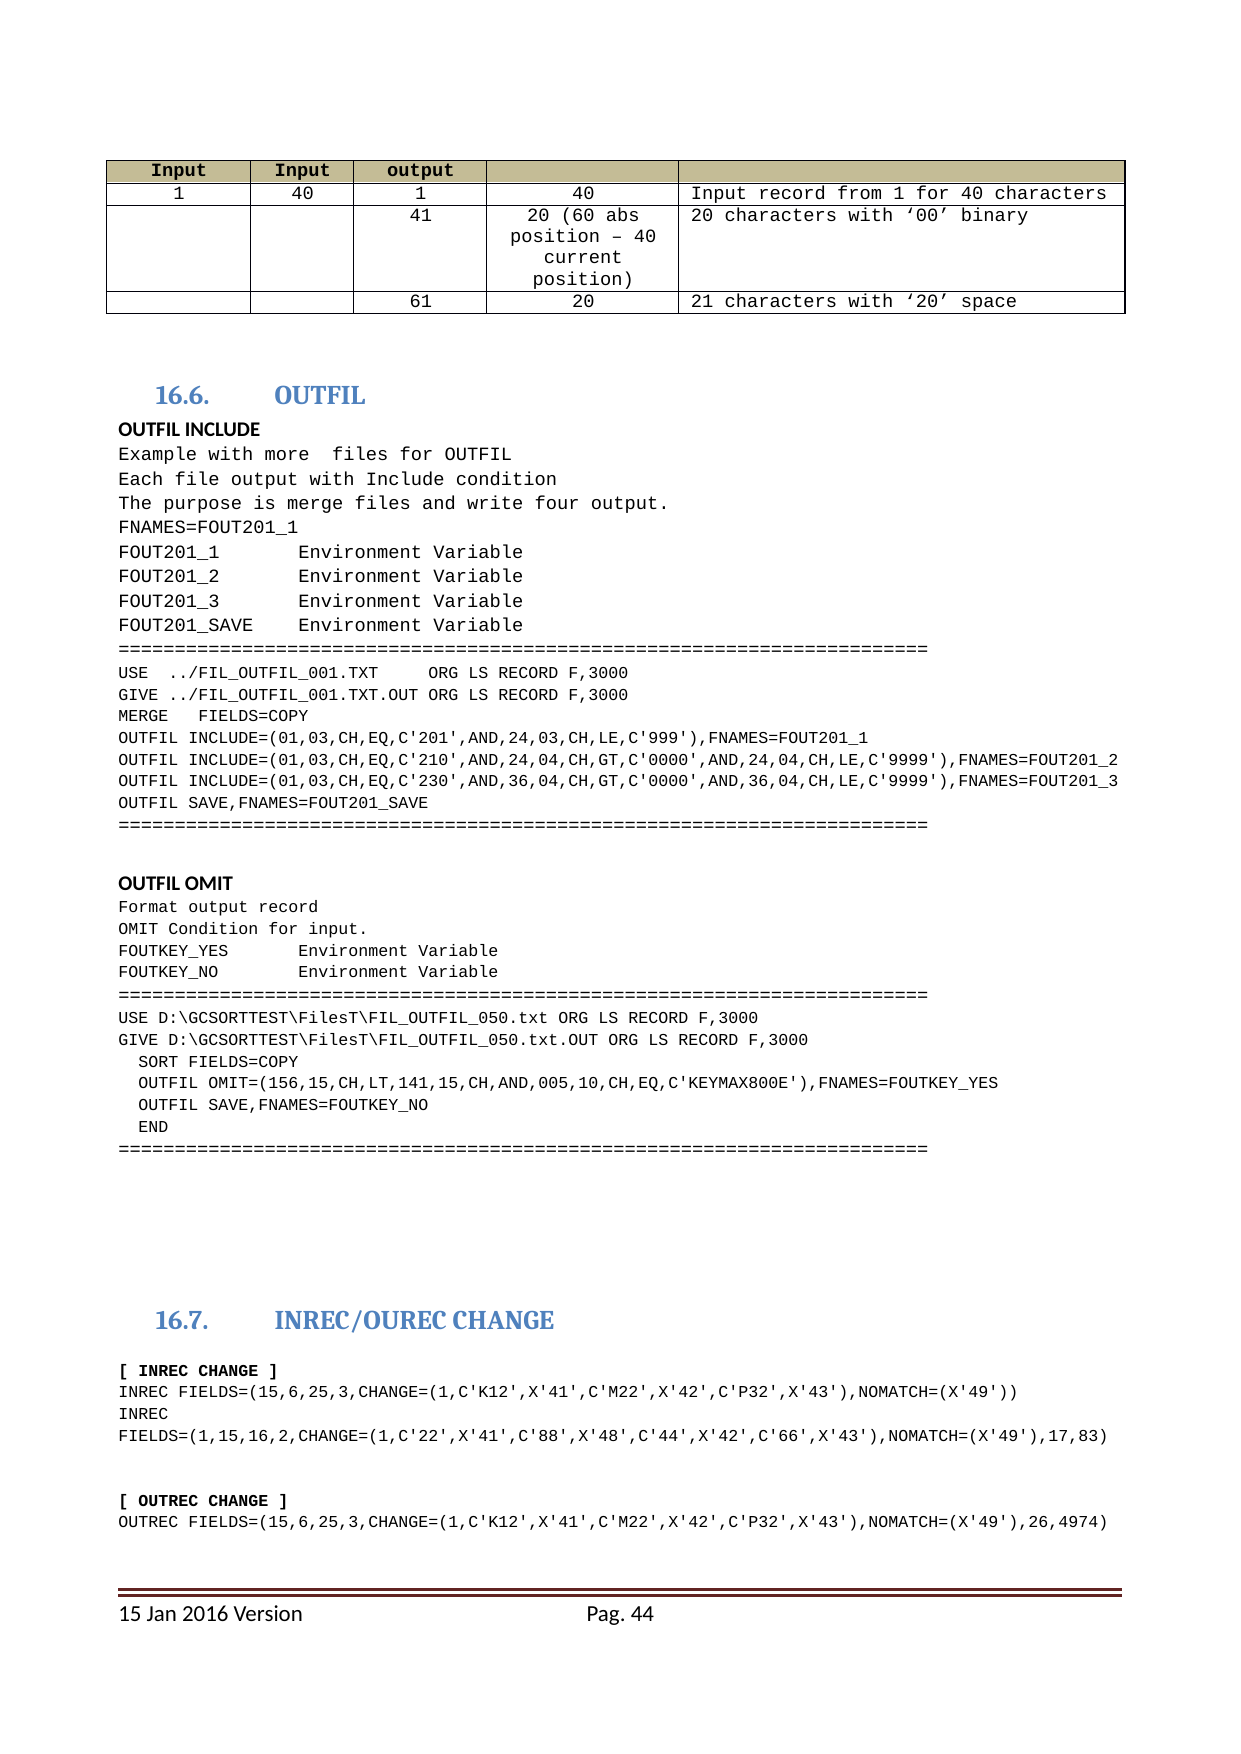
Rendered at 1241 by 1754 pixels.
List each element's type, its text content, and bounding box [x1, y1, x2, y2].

text OMIT Condition for input. [118, 921, 1122, 939]
text ======================================================================== [118, 816, 1122, 837]
text Format output record [118, 899, 1122, 918]
list INREC/OUREC CHANGE [156, 1305, 1122, 1336]
table_cell [107, 292, 250, 313]
table_header output [354, 161, 486, 182]
table_cell 61 [354, 292, 486, 313]
text FNAMES=FOUT201_1 [118, 518, 1122, 539]
table_cell 40 [487, 184, 678, 205]
text INREC FIELDS=(1,15,16,2,CHANGE=(1,C'22',X'41',C'88',X'48',C'44',X'42',C'66',X'43'),NOMATCH=(X'49'),17,83) [118, 1406, 1122, 1446]
table_cell [251, 206, 353, 291]
table_cell [251, 292, 353, 313]
text [ OUTREC CHANGE ] [118, 1492, 1122, 1511]
text [ INREC CHANGE ] [118, 1362, 1122, 1381]
table_cell 20 [487, 292, 678, 313]
table_cell [107, 206, 250, 291]
text OUTFIL INCLUDE=(01,03,CH,EQ,C'210',AND,24,04,CH,GT,C'0000',AND,24,04,CH,LE,C'9999'),FNAMES=FOUT201_2 [118, 751, 1122, 770]
text ======================================================================== [118, 1140, 1122, 1161]
text The purpose is merge files and write four output. [118, 494, 1122, 515]
text ======================================================================== [118, 986, 1122, 1007]
table_cell 21 characters with ‘20’ space [679, 292, 1124, 313]
text OUTFIL INCLUDE=(01,03,CH,EQ,C'201',AND,24,03,CH,LE,C'999'),FNAMES=FOUT201_1 [118, 729, 1122, 748]
table_cell 41 [354, 206, 486, 291]
table_cell 20 characters with ‘00’ binary [679, 206, 1124, 291]
table_header [487, 161, 678, 182]
text FOUTKEY_NO Environment Variable [118, 964, 1122, 983]
table_cell 1 [107, 184, 250, 205]
list OUTFIL [156, 380, 1122, 411]
table_header [679, 161, 1124, 182]
text OUTFIL OMIT [118, 870, 1122, 895]
table_header Input [251, 161, 353, 182]
text FOUT201_SAVE Environment Variable [118, 616, 1122, 637]
text OUTREC FIELDS=(15,6,25,3,CHANGE=(1,C'K12',X'41',C'M22',X'42',C'P32',X'43'),NOMATCH=(X'49'),26,4974) [118, 1514, 1122, 1533]
text OUTFIL SAVE,FNAMES=FOUTKEY_NO [118, 1097, 1122, 1115]
text USE ../FIL_OUTFIL_001.TXT ORG LS RECORD F,3000 [118, 664, 1122, 683]
text OUTFIL INCLUDE=(01,03,CH,EQ,C'230',AND,36,04,CH,GT,C'0000',AND,36,04,CH,LE,C'9999'),FNAMES=FOUT201_3 [118, 773, 1122, 792]
text FOUTKEY_YES Environment Variable [118, 942, 1122, 961]
text Example with more files for OUTFIL [118, 445, 1122, 466]
table_cell Input record from 1 for 40 characters [679, 184, 1124, 205]
table_cell 20 (60 abs position – 40 current position) [487, 206, 678, 291]
text OUTFIL SAVE,FNAMES=FOUT201_SAVE [118, 794, 1122, 813]
text OUTFIL OMIT=(156,15,CH,LT,141,15,CH,AND,005,10,CH,EQ,C'KEYMAX800E'),FNAMES=FOUTKEY_YES [118, 1075, 1122, 1094]
text FOUT201_3 Environment Variable [118, 591, 1122, 613]
text OUTFIL INCLUDE [118, 416, 1122, 441]
text FOUT201_1 Environment Variable [118, 543, 1122, 564]
text SORT FIELDS=COPY [118, 1053, 1122, 1072]
text ======================================================================== [118, 640, 1122, 661]
table_cell 40 [251, 184, 353, 205]
text GIVE D:\GCSORTTEST\FilesT\FIL_OUTFIL_050.txt.OUT ORG LS RECORD F,3000 [118, 1032, 1122, 1050]
table_header Input [107, 161, 250, 182]
text END [118, 1118, 1122, 1137]
text INREC FIELDS=(15,6,25,3,CHANGE=(1,C'K12',X'41',C'M22',X'42',C'P32',X'43'),NOMATCH=(X'49')) [118, 1384, 1122, 1403]
text Each file output with Include condition [118, 469, 1122, 491]
text GIVE ../FIL_OUTFIL_001.TXT.OUT ORG LS RECORD F,3000 [118, 686, 1122, 705]
text FOUT201_2 Environment Variable [118, 567, 1122, 588]
text USE D:\GCSORTTEST\FilesT\FIL_OUTFIL_050.txt ORG LS RECORD F,3000 [118, 1010, 1122, 1029]
table_cell 1 [354, 184, 486, 205]
text MERGE FIELDS=COPY [118, 708, 1122, 727]
